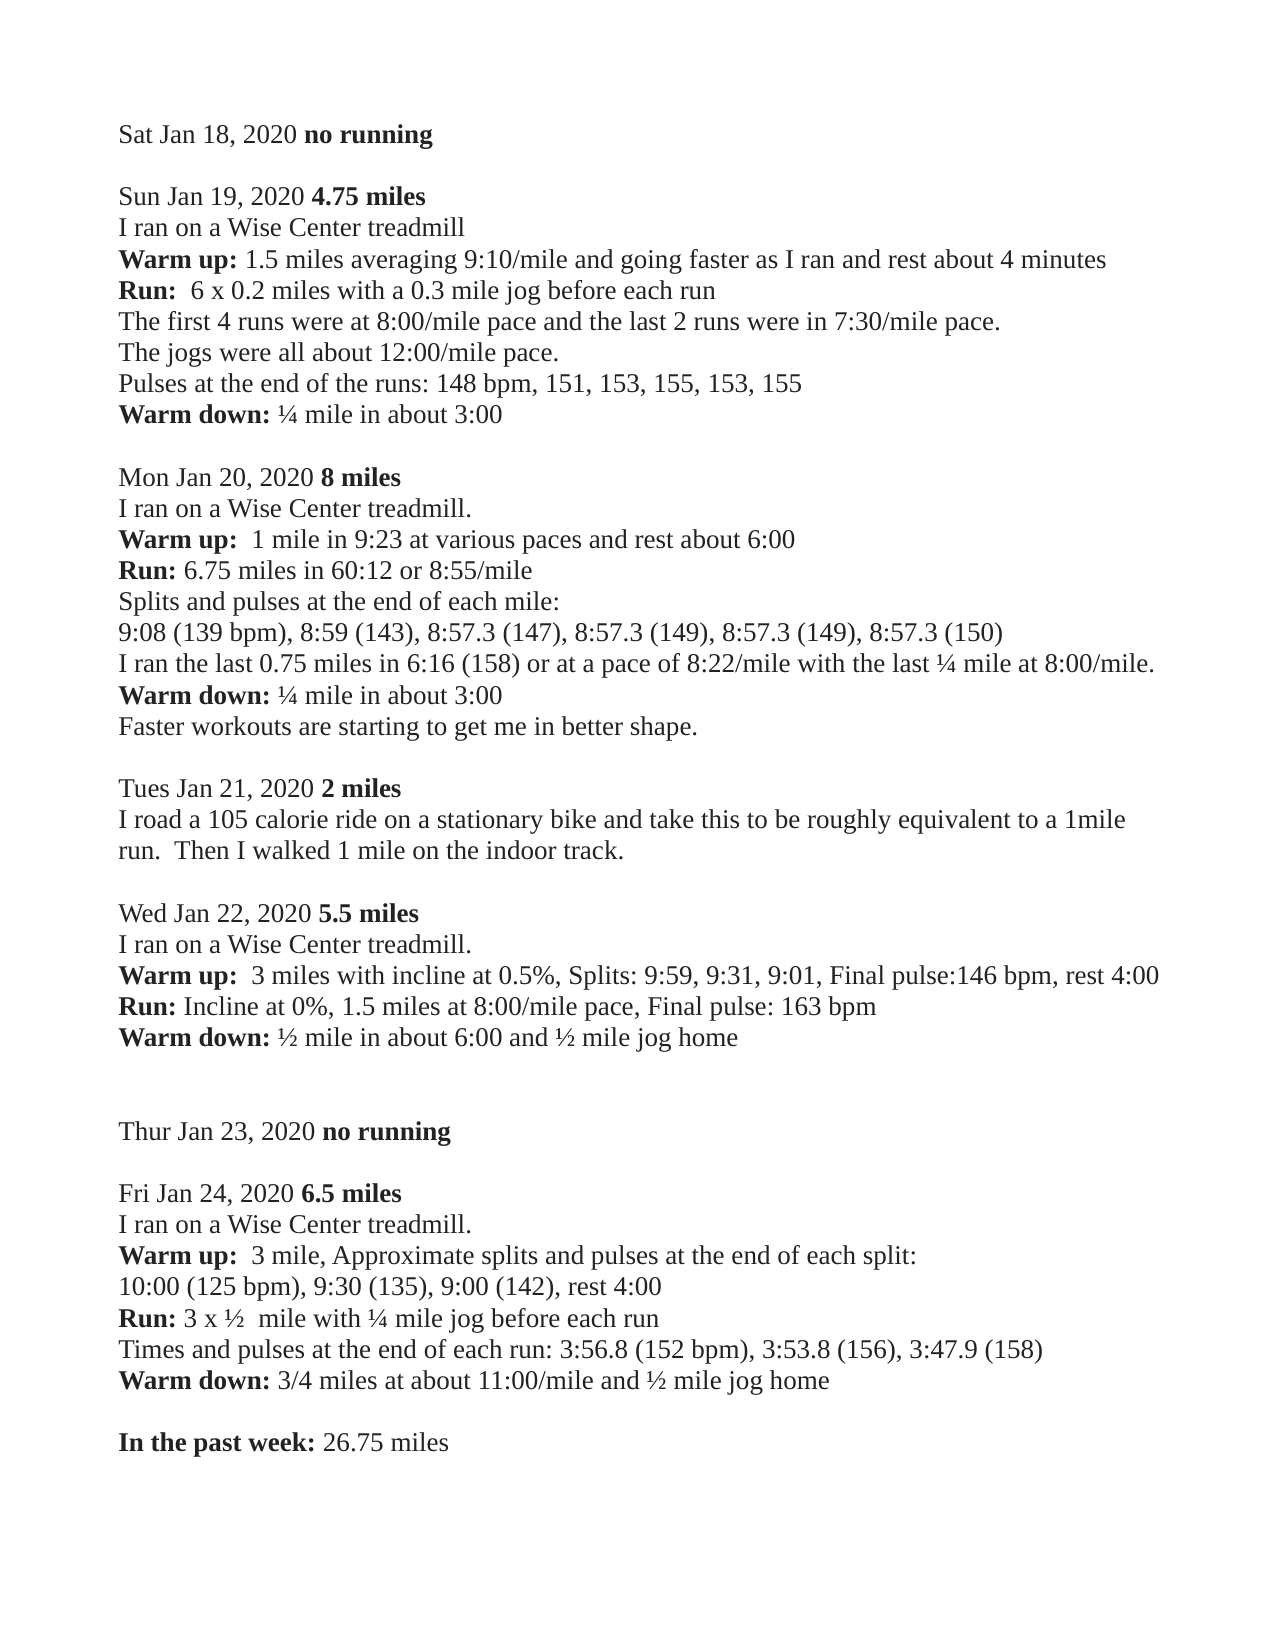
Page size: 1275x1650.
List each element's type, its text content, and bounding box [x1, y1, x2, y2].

text Run: 6 x 0.2 miles with a 0.3 mile jog before each run [118, 274, 1161, 305]
text I ran on a Wise Center treadmill. [118, 492, 1161, 523]
text Warm up: 1 mile in 9:23 at various paces and rest about 6:00 [118, 523, 1161, 554]
text Warm up: 3 mile, Approximate splits and pulses at the end of each split: [118, 1239, 1161, 1271]
text Warm down: ½ mile in about 6:00 and ½ mile jog home [118, 1021, 1161, 1052]
text Faster workouts are starting to get me in better shape. [118, 710, 1161, 741]
text Thur Jan 23, 2020 no running [118, 1115, 1161, 1146]
text I road a 105 calorie ride on a stationary bike and take this to be roughly equivalent to a 1mile run. Then I walked 1 mile on the indoor track. [118, 803, 1161, 866]
text 10:00 (125 bpm), 9:30 (135), 9:00 (142), rest 4:00 [118, 1271, 1161, 1302]
text Fri Jan 24, 2020 6.5 miles [118, 1177, 1161, 1208]
text Warm up: 1.5 miles averaging 9:10/mile and going faster as I ran and rest about 4 minutes [118, 243, 1161, 274]
text Run: Incline at 0%, 1.5 miles at 8:00/mile pace, Final pulse: 163 bpm [118, 990, 1161, 1021]
text Warm down: ¼ mile in about 3:00 [118, 398, 1161, 429]
text Run: 6.75 miles in 60:12 or 8:55/mile [118, 554, 1161, 585]
text In the past week: 26.75 miles [118, 1426, 1161, 1457]
text 9:08 (139 bpm), 8:59 (143), 8:57.3 (147), 8:57.3 (149), 8:57.3 (149), 8:57.3 (150) [118, 616, 1161, 648]
text Tues Jan 21, 2020 2 miles [118, 772, 1161, 803]
text Pulses at the end of the runs: 148 bpm, 151, 153, 155, 153, 155 [118, 367, 1161, 398]
text I ran on a Wise Center treadmill [118, 212, 1161, 243]
text Run: 3 x ½ mile with ¼ mile jog before each run [118, 1302, 1161, 1333]
text I ran on a Wise Center treadmill. [118, 1208, 1161, 1239]
text The jogs were all about 12:00/mile pace. [118, 336, 1161, 367]
text Mon Jan 20, 2020 8 miles [118, 461, 1161, 492]
text I ran the last 0.75 miles in 6:16 (158) or at a pace of 8:22/mile with the last ¼ mile at 8:00/mile. [118, 648, 1161, 679]
text Warm down: 3/4 miles at about 11:00/mile and ½ mile jog home [118, 1364, 1161, 1395]
text Splits and pulses at the end of each mile: [118, 585, 1161, 616]
text Sat Jan 18, 2020 no running [118, 118, 1161, 149]
text Sun Jan 19, 2020 4.75 miles [118, 180, 1161, 212]
text I ran on a Wise Center treadmill. [118, 928, 1161, 959]
text Wed Jan 22, 2020 5.5 miles [118, 897, 1161, 928]
text The first 4 runs were at 8:00/mile pace and the last 2 runs were in 7:30/mile pace. [118, 305, 1161, 336]
text Warm down: ¼ mile in about 3:00 [118, 679, 1161, 710]
text Times and pulses at the end of each run: 3:56.8 (152 bpm), 3:53.8 (156), 3:47.9 (158) [118, 1333, 1161, 1364]
text Warm up: 3 miles with incline at 0.5%, Splits: 9:59, 9:31, 9:01, Final pulse:146 bpm, rest 4:00 [118, 959, 1161, 990]
